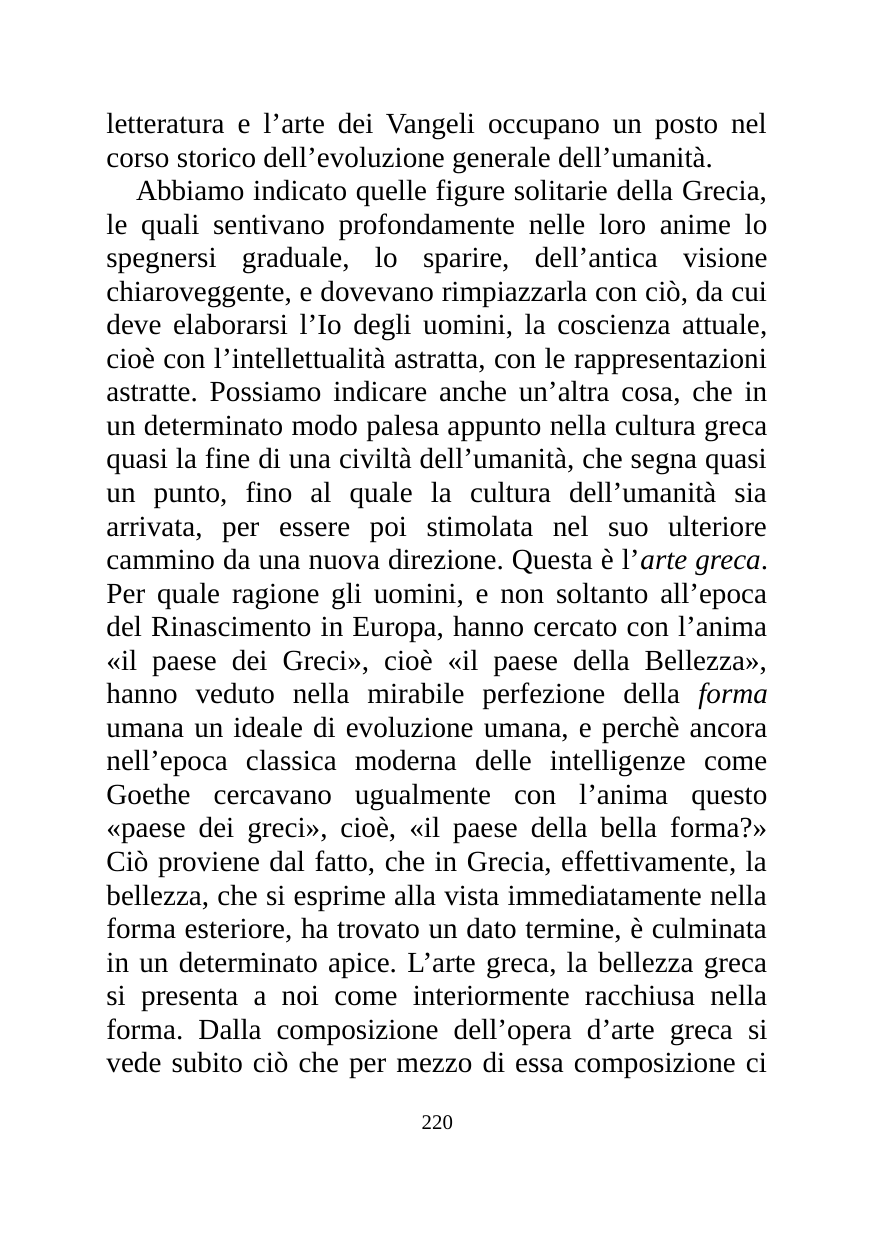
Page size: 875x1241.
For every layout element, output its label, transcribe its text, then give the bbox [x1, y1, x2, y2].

text Abbiamo indicato quelle figure solitarie della Grecia, le quali sentivano profondamente nelle loro anime lo spegnersi graduale, lo sparire, dell’antica visione chiaroveggente, e dovevano rimpiazzarla con ciò, da cui deve elaborarsi l’Io degli uomini, la coscienza attuale, cioè con l’intellettualità astratta, con le rappresentazioni astratte. Possiamo indicare anche un’altra cosa, che in un determinato modo palesa appunto nella cultura greca quasi la fine di una civiltà dell’umanità, che segna quasi un punto, fino al quale la cultura dell’umanità sia arrivata, per essere poi stimolata nel suo ulteriore cammino da una nuova direzione. Questa è l’arte greca. Per quale ragione gli uomini, e non soltanto all’epoca del Rinascimento in Europa, hanno cercato con l’anima «il paese dei Greci», cioè «il paese della Bellezza», hanno veduto nella mirabile perfezione della forma umana un ideale di evoluzione umana, e perchè ancora nell’epoca classica moderna delle intelligenze come Goethe cercavano ugualmente con l’anima questo «paese dei greci», cioè, «il paese della bella forma?» Ciò proviene dal fatto, che in Grecia, effettivamente, la bellezza, che si esprime alla vista immediatamente nella forma esteriore, ha trovato un dato termine, è culminata in un determinato apice. L’arte greca, la bellezza greca si presenta a noi come interiormente racchiusa nella forma. Dalla composizione dell’opera d’arte greca si vede subito ciò che per mezzo di essa composizione ci [106, 173, 768, 1079]
text letteratura e l’arte dei Vangeli occupano un posto nel corso storico dell’evoluzione generale dell’umanità. [106, 106, 768, 173]
